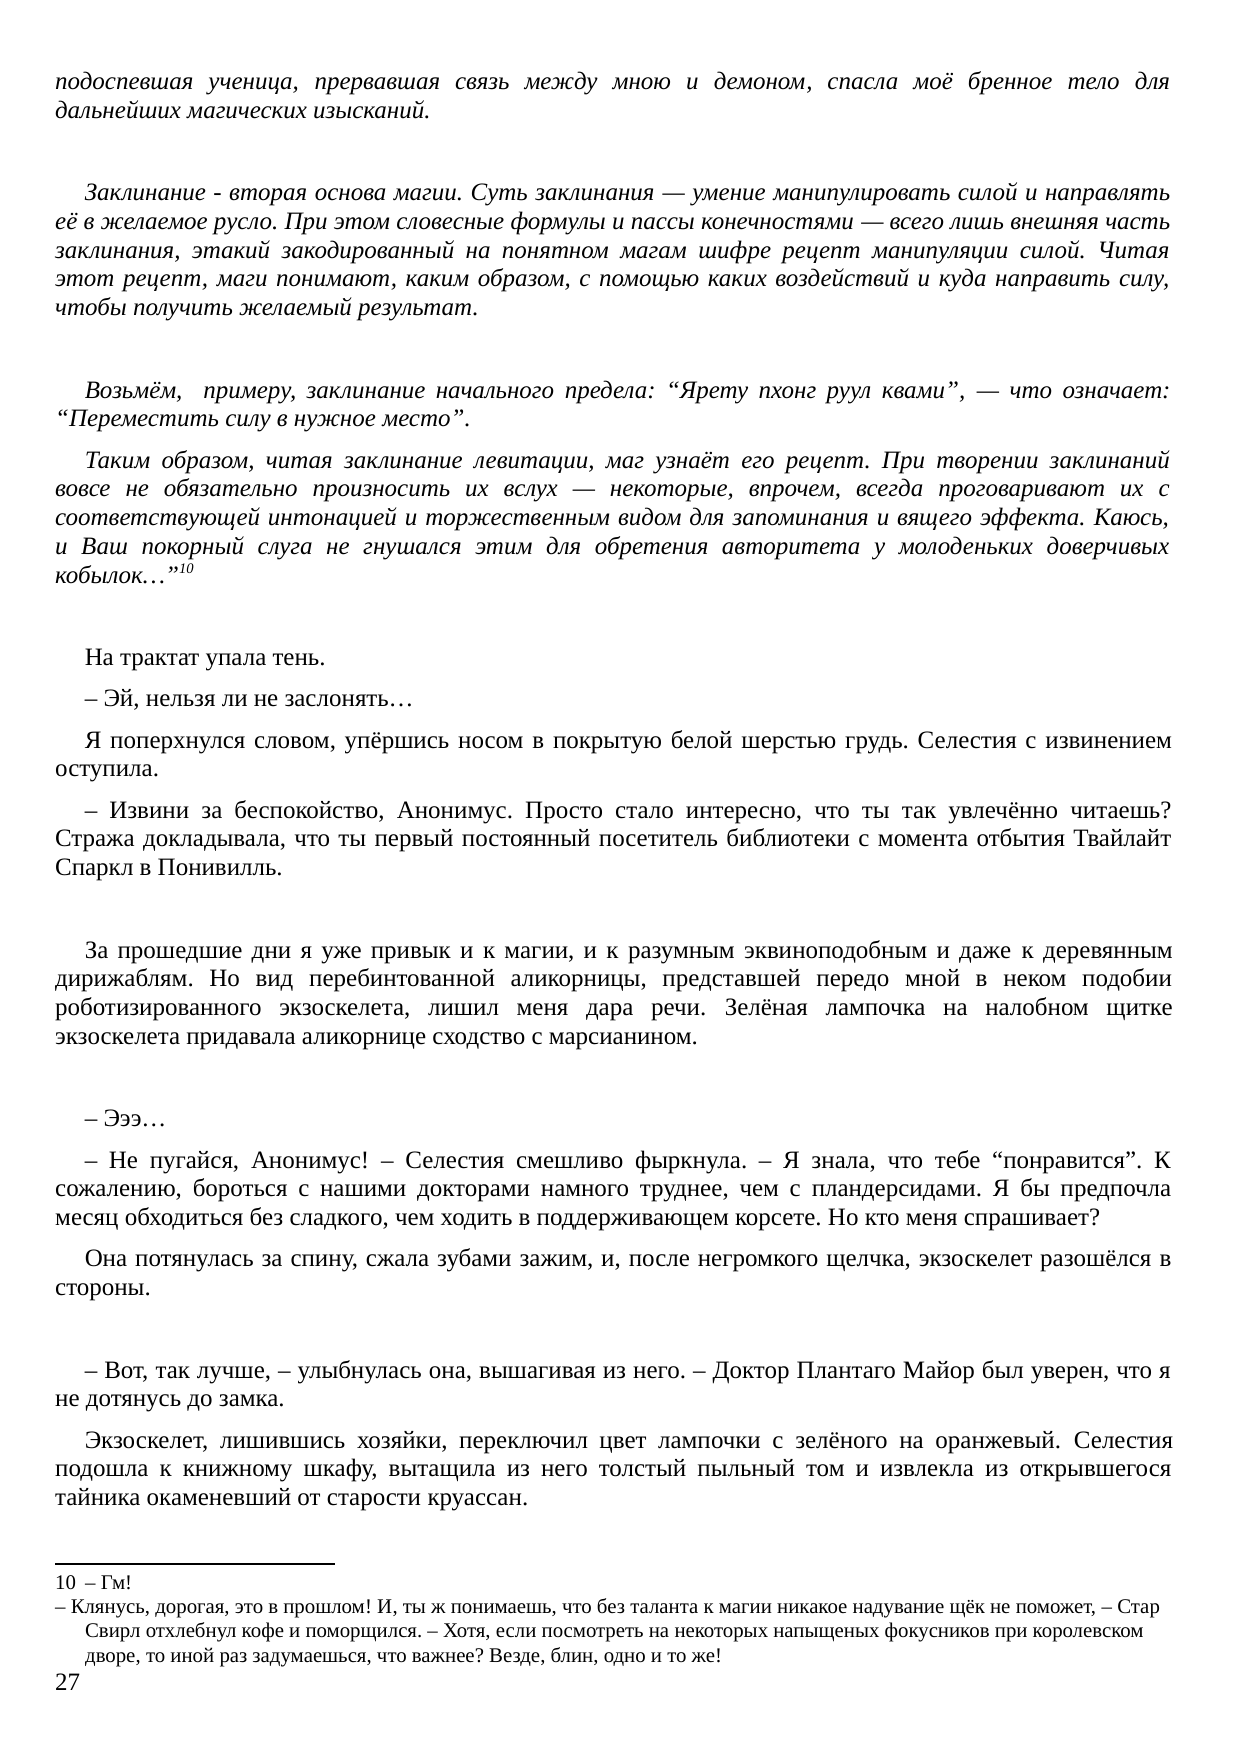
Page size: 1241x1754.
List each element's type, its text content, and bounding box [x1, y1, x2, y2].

text – Клянусь, дорогая, это в прошлом! И, ты ж понимаешь, что без таланта к магии никакое надувание щёк не поможет, – Стар Свирл отхлебнул кофе и поморщился. – Хотя, если посмотреть на некоторых напыщеных фокусников при королевском дворе, то иной раз задумаешься, что важнее? Везде, блин, одно и то же! [55, 1594, 1173, 1667]
text – Эй, нельзя ли не заслонять… [55, 683, 1173, 712]
text Возьмём, примеру, заклинание начального предела: “Ярету пхонг руул квами”, — что означает: “Переместить силу в нужное место”. [55, 375, 1173, 432]
text Экзоскелет, лишившись хозяйки, переключил цвет лампочки с зелёного на оранжевый. Селестия подошла к книжному шкафу, вытащила из него толстый пыльный том и извлекла из открывшегося тайника окаменевший от старости круассан. [55, 1425, 1173, 1511]
text Я поперхнулся словом, упёршись носом в покрытую белой шерстью грудь. Селестия с извинением оступила. [55, 725, 1173, 782]
text На трактат упала тень. [55, 642, 1173, 671]
text – Гм! [55, 1570, 1173, 1594]
text – Извини за беспокойство, Анонимус. Просто стало интересно, что ты так увлечённо читаешь? Стража докладывала, что ты первый постоянный посетитель библиотеки с момента отбытия Твайлайт Спаркл в Понивилль. [55, 795, 1173, 881]
text – Не пугайся, Анонимус! – Селестия смешливо фыркнула. – Я знала, что тебе “понравится”. К сожалению, бороться с нашими докторами намного труднее, чем с пландерсидами. Я бы предпочла месяц обходиться без сладкого, чем ходить в поддерживающем корсете. Но кто меня спрашивает? [55, 1145, 1173, 1231]
text За прошедшие дни я уже привык и к магии, и к разумным эквиноподобным и даже к деревянным дирижаблям. Но вид перебинтованной аликорницы, представшей передо мной в неком подобии роботизированного экзоскелета, лишил меня дара речи. Зелёная лампочка на налобном щитке экзоскелета придавала аликорнице сходство с марсианином. [55, 935, 1173, 1050]
text – Эээ… [55, 1103, 1173, 1132]
text Заклинание - вторая основа магии. Суть заклинания — умение манипулировать силой и направлять её в желаемое русло. При этом словесные формулы и пассы конечностями — всего лишь внешняя часть заклинания, этакий закодированный на понятном магам шифре рецепт манипуляции силой. Читая этот рецепт, маги понимают, каким образом, с помощью каких воздействий и куда направить силу, чтобы получить желаемый результат. [55, 177, 1173, 321]
text Она потянулась за спину, сжала зубами зажим, и, после негромкого щелчка, экзоскелет разошёлся в стороны. [55, 1243, 1173, 1301]
text Таким образом, читая заклинание левитации, маг узнаёт его рецепт. При творении заклинаний вовсе не обязательно произносить их вслух — некоторые, впрочем, всегда проговаривают их с соответствующей интонацией и торжественным видом для запоминания и вящего эффекта. Каюсь, и Ваш покорный слуга не гнушался этим для обретения авторитета у молоденьких доверчивых кобылок…” [55, 445, 1173, 588]
text – Вот, так лучше, – улыбнулась она, вышагивая из него. – Доктор Плантаго Майор был уверен, что я не дотянусь до замка. [55, 1355, 1173, 1412]
text подоспевшая ученица, прервавшая связь между мною и демоном, спасла моё бренное тело для дальнейших магических изысканий. [55, 66, 1173, 123]
